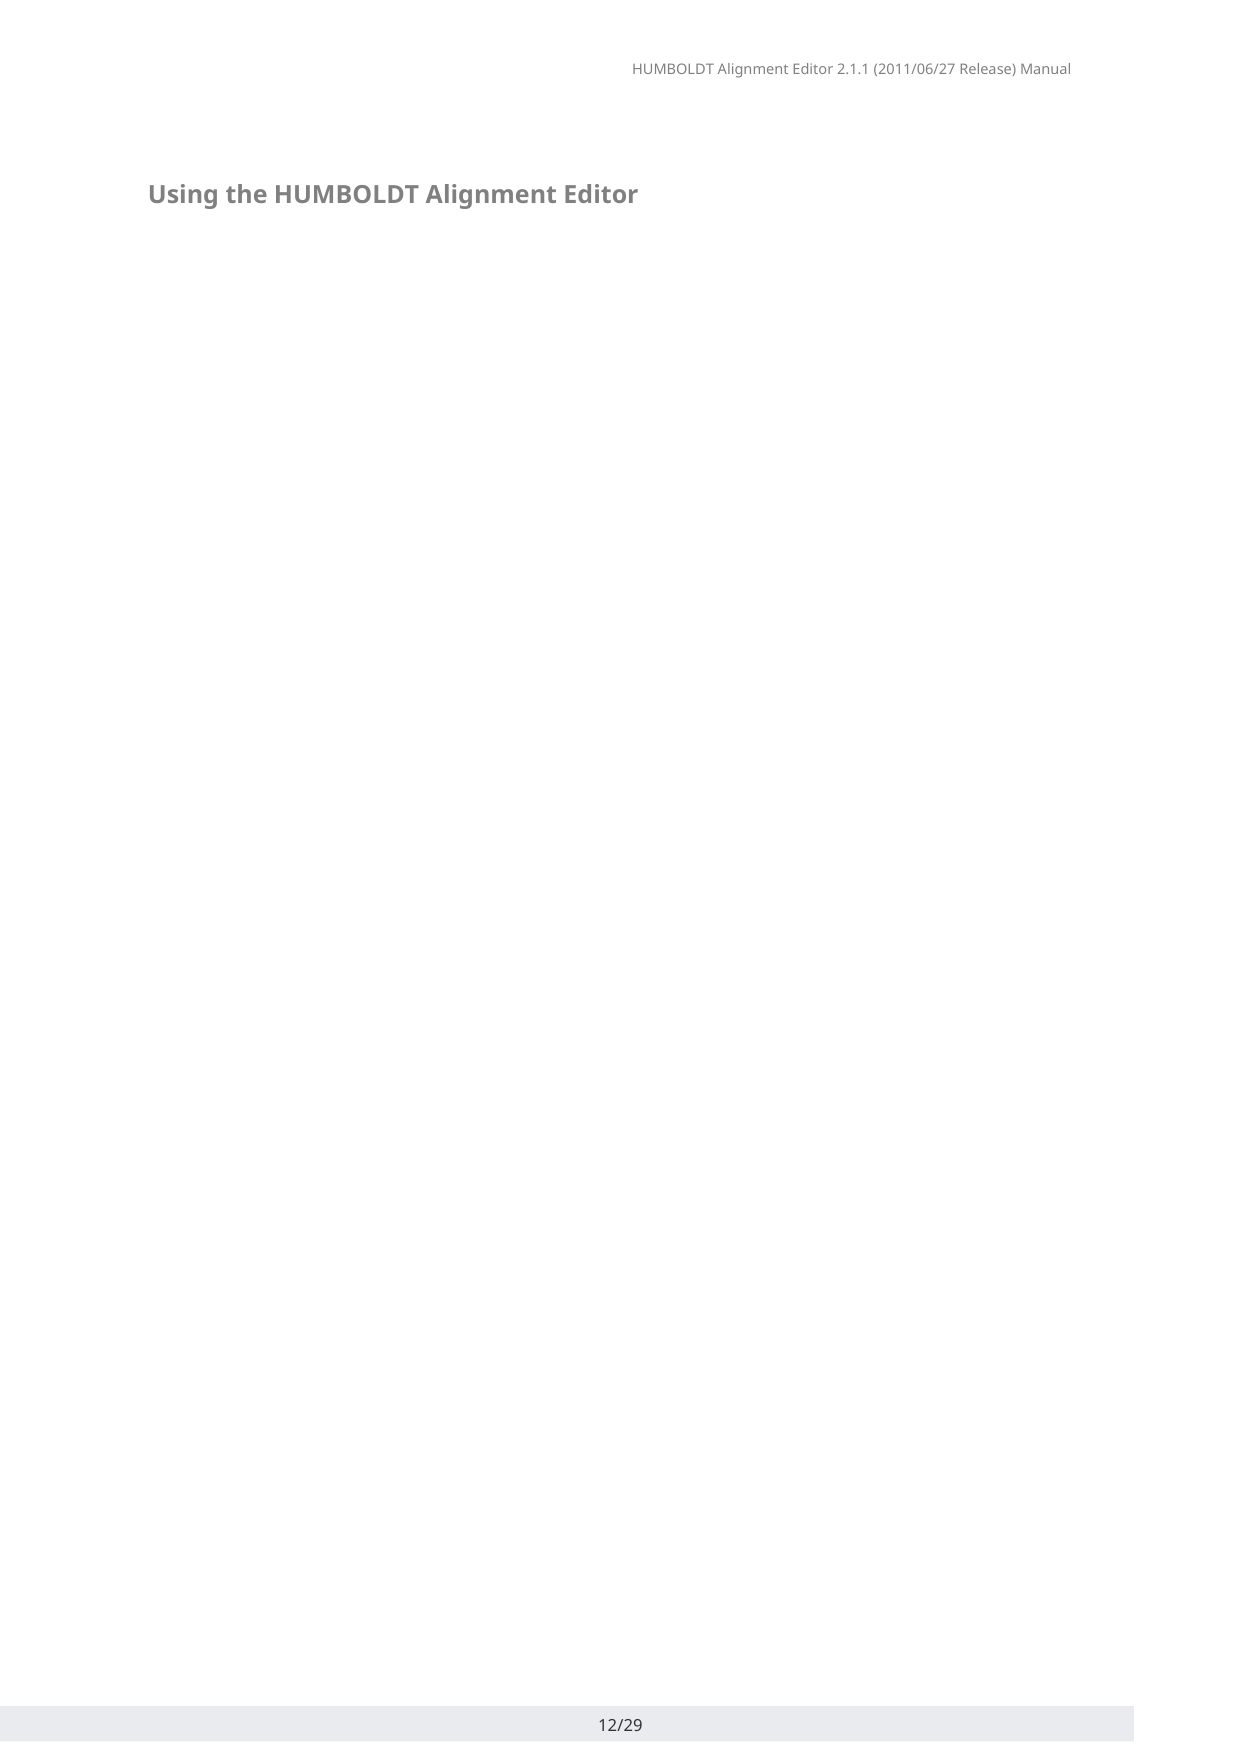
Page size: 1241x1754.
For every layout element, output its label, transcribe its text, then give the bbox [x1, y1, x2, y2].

subtitle Using the HUMBOLDT Alignment Editor [148, 177, 1092, 211]
